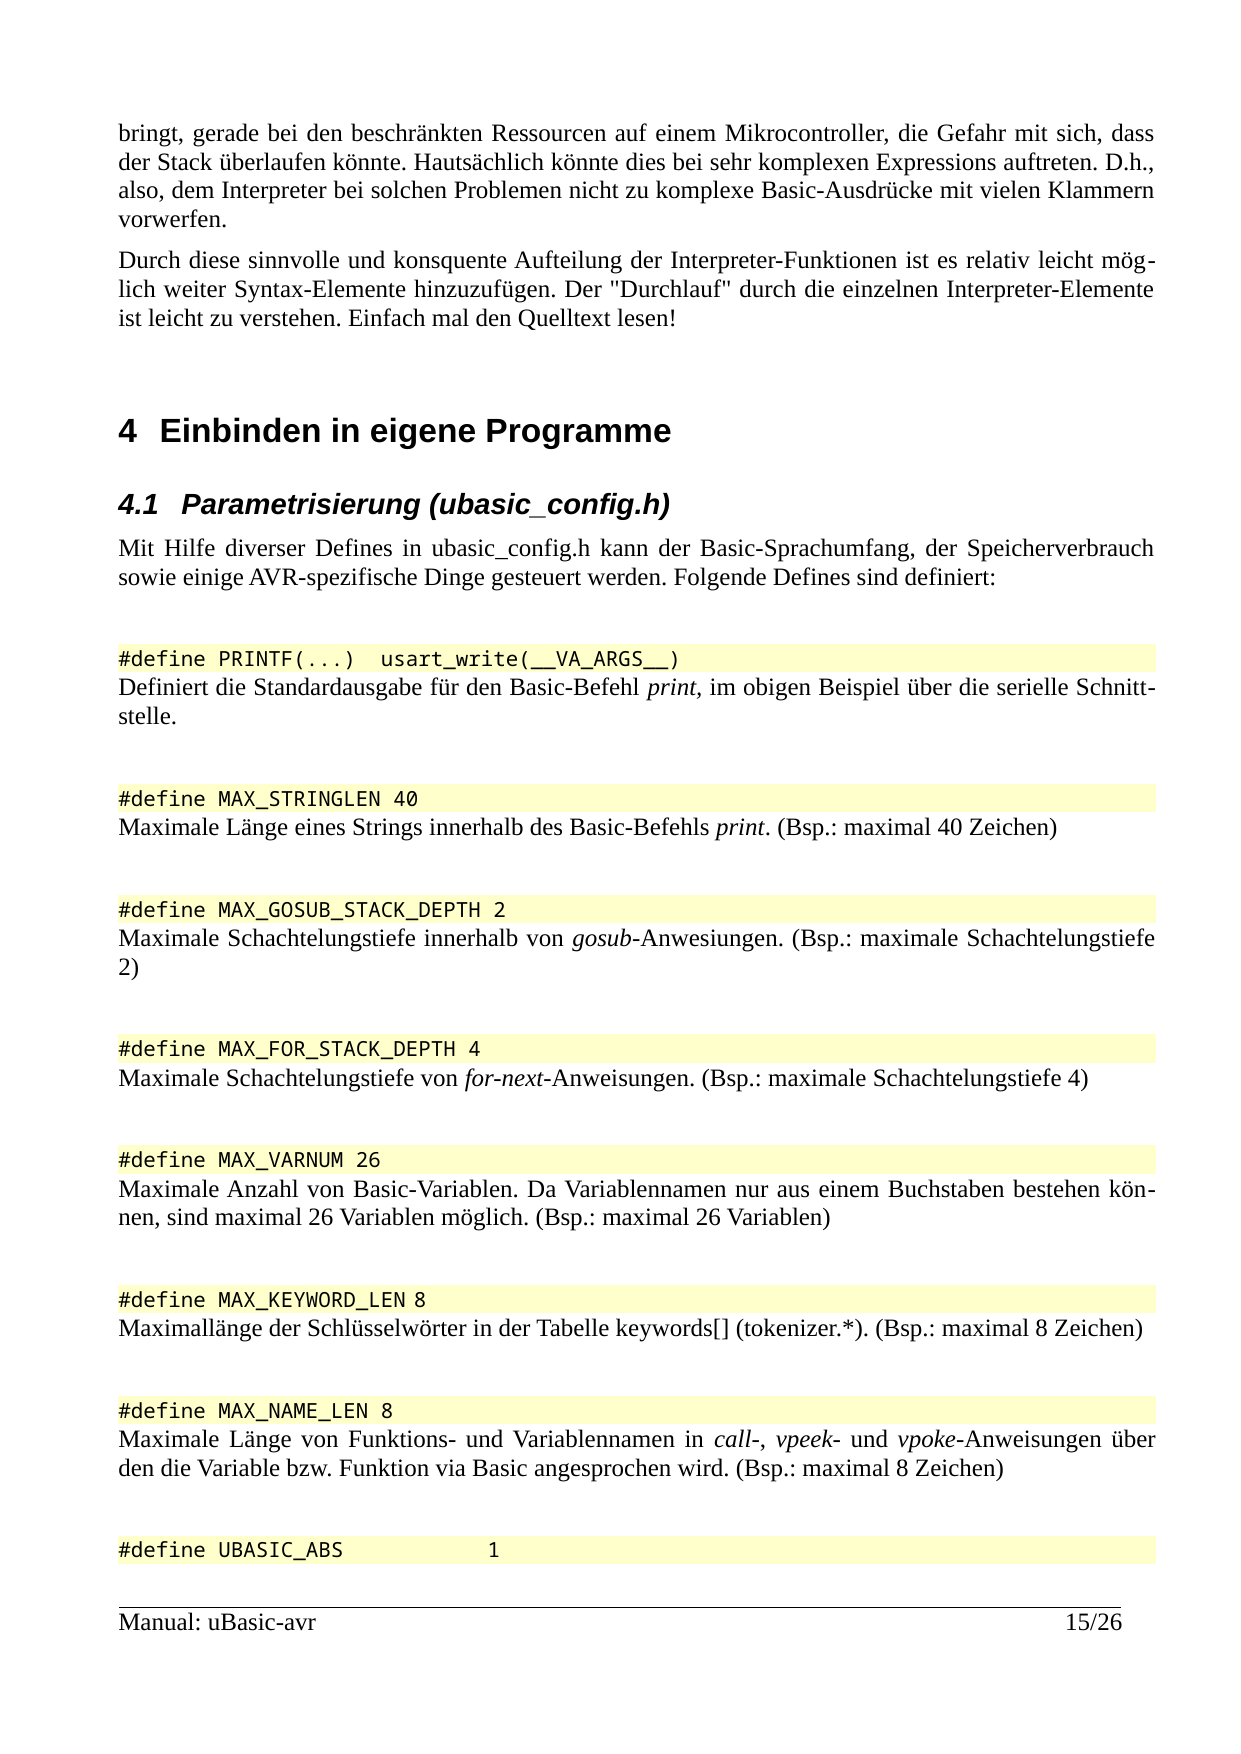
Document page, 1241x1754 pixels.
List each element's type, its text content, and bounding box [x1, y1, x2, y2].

text #define UBASIC_ABS 1 [118, 1536, 1156, 1564]
text #define MAX_GOSUB_STACK_DEPTH 2 [118, 895, 1156, 923]
subtitle Parametrisierung (ubasic_config.h) [118, 487, 1156, 520]
text Maximale Länge eines Strings innerhalb des Basic-Befehls print. (Bsp.: maximal 40 Zeichen) [118, 812, 1156, 841]
text Durch diese sinnvolle und konsquente Aufteilung der Interpreter-Funktionen ist es relativ leicht mög­lich weiter Syntax-Elemente hinzuzufügen. Der "Durchlauf" durch die einzelnen Interpreter-Elemente ist leicht zu verstehen. Einfach mal den Quelltext lesen! [118, 246, 1156, 332]
text #define PRINTF(...) usart_write(__VA_ARGS__) [118, 644, 1156, 672]
subtitle Einbinden in eigene Programme [118, 411, 1156, 449]
text #define MAX_NAME_LEN 8 [118, 1396, 1156, 1424]
text #define MAX_STRINGLEN 40 [118, 784, 1156, 812]
text Maximale Länge von Funktions- und Variablennamen in call-, vpeek- und vpoke-Anweisungen über den die Variable bzw. Funktion via Basic angesprochen wird. (Bsp.: maximal 8 Zeichen) [118, 1424, 1156, 1482]
text Maximallänge der Schlüsselwörter in der Tabelle keywords[] (tokenizer.*). (Bsp.: maximal 8 Zeichen) [118, 1313, 1156, 1342]
text Maximale Schachtelungstiefe von for-next-Anweisungen. (Bsp.: maximale Schachtelungstiefe 4) [118, 1063, 1156, 1092]
text bringt, gerade bei den beschränkten Ressourcen auf einem Mikrocontroller, die Gefahr mit sich, dass der Stack überlaufen könnte. Hautsächlich könnte dies bei sehr komplexen Expressions auftreten. D.h., also, dem Interpreter bei solchen Problemen nicht zu komplexe Basic-Ausdrücke mit vielen Klammern vorwerfen. [118, 118, 1156, 233]
text Maximale Schachtelungstiefe innerhalb von gosub-Anwesiungen. (Bsp.: maximale Schachtelungstiefe 2) [118, 923, 1156, 981]
text Definiert die Standardausgabe für den Basic-Befehl print, im obigen Beispiel über die serielle Schnitt­stelle. [118, 672, 1156, 730]
text #define MAX_VARNUM 26 [118, 1145, 1156, 1174]
text Mit Hilfe diverser Defines in ubasic_config.h kann der Basic-Sprachumfang, der Speicherverbrauch sowie einige AVR-spezifische Dinge gesteuert werden. Folgende Defines sind definiert: [118, 533, 1156, 590]
text #define MAX_KEYWORD_LEN 8 [118, 1285, 1156, 1313]
text Maximale Anzahl von Basic-Variablen. Da Variablennamen nur aus einem Buchstaben bestehen kön­nen, sind maximal 26 Variablen möglich. (Bsp.: maximal 26 Variablen) [118, 1174, 1156, 1231]
text #define MAX_FOR_STACK_DEPTH 4 [118, 1034, 1156, 1063]
